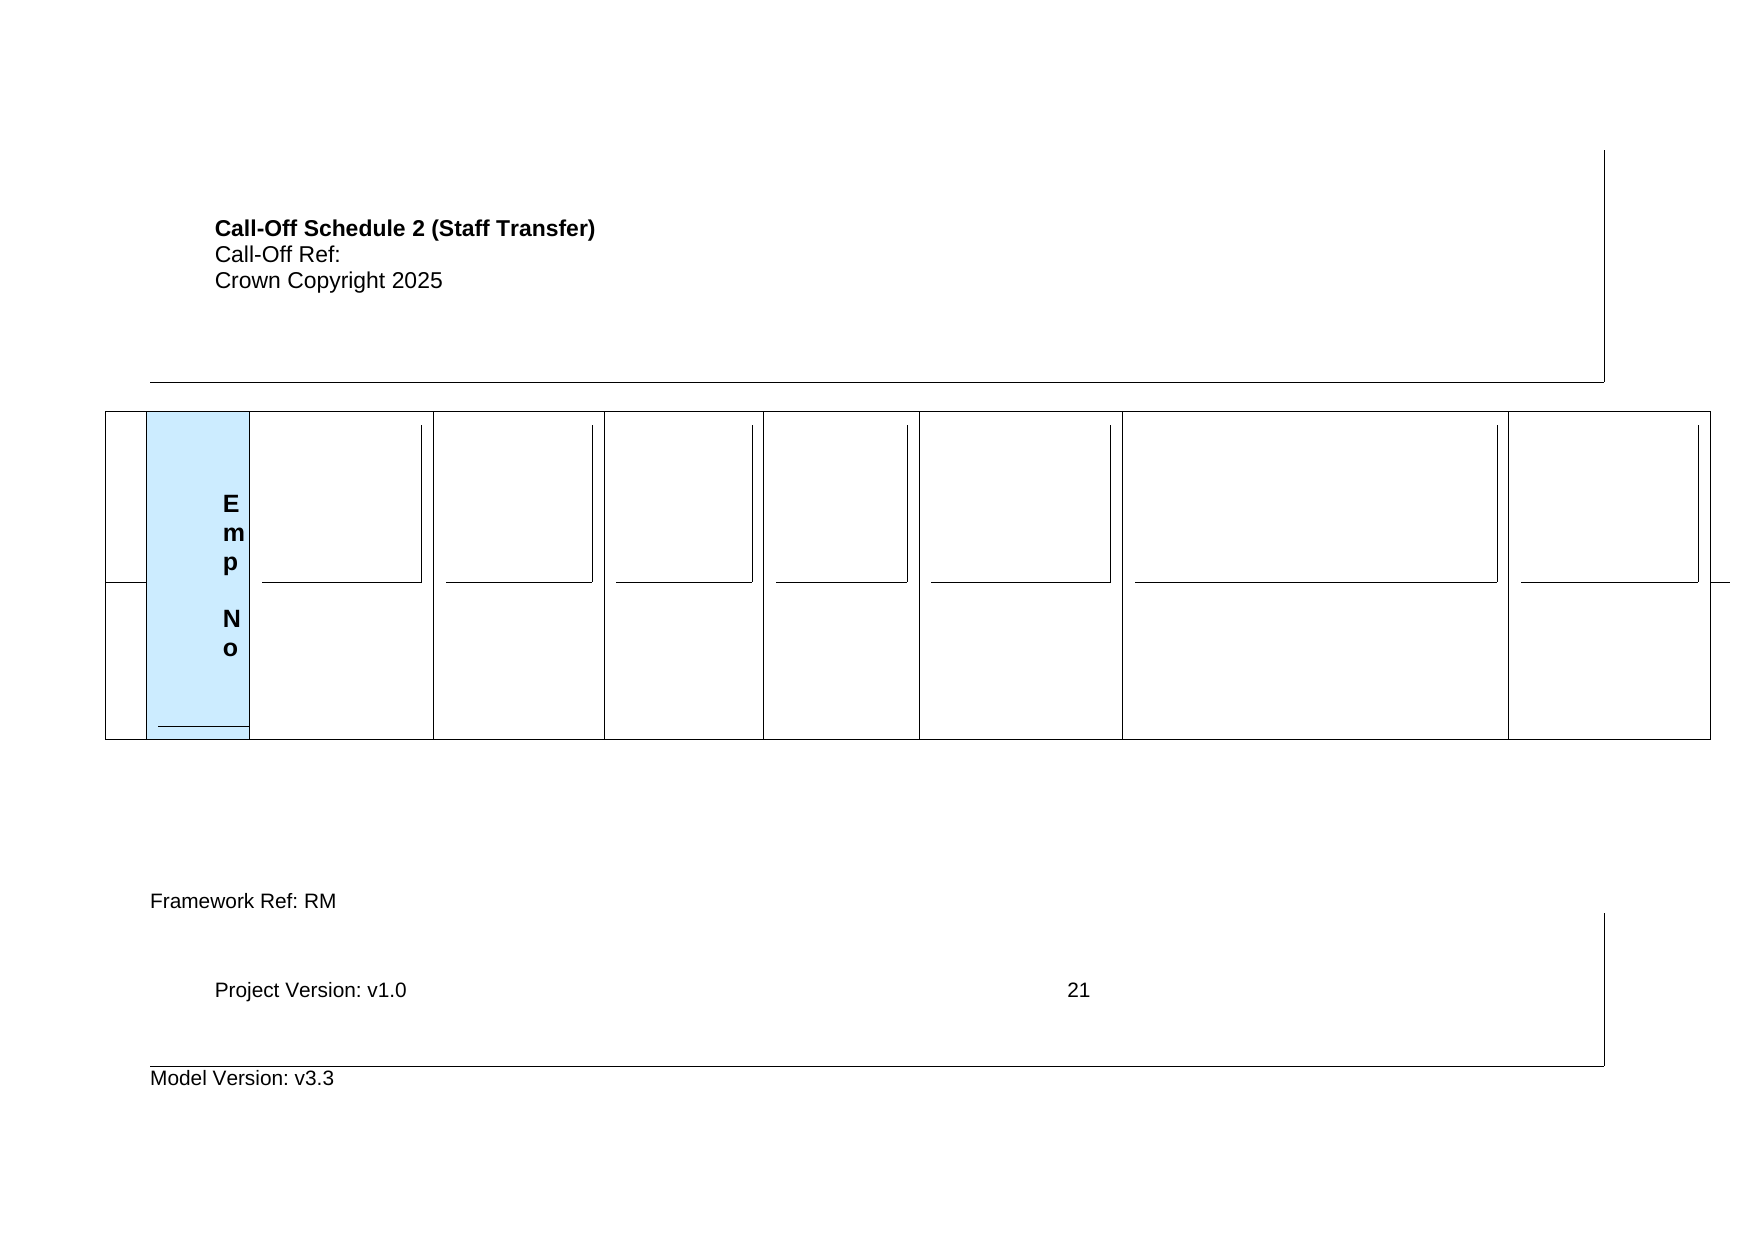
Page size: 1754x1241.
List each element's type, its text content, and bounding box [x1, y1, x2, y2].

table_cell [106, 412, 146, 582]
table_cell [764, 412, 919, 739]
table_cell [434, 412, 604, 739]
table_cell [106, 583, 146, 739]
table_cell Emp No [147, 412, 249, 739]
table_cell [1509, 412, 1710, 739]
table_cell [920, 412, 1122, 739]
table_cell [1711, 411, 1730, 582]
table_cell [1711, 583, 1730, 739]
table_cell [250, 412, 433, 739]
table_cell [605, 412, 763, 739]
table_cell [1123, 412, 1508, 739]
